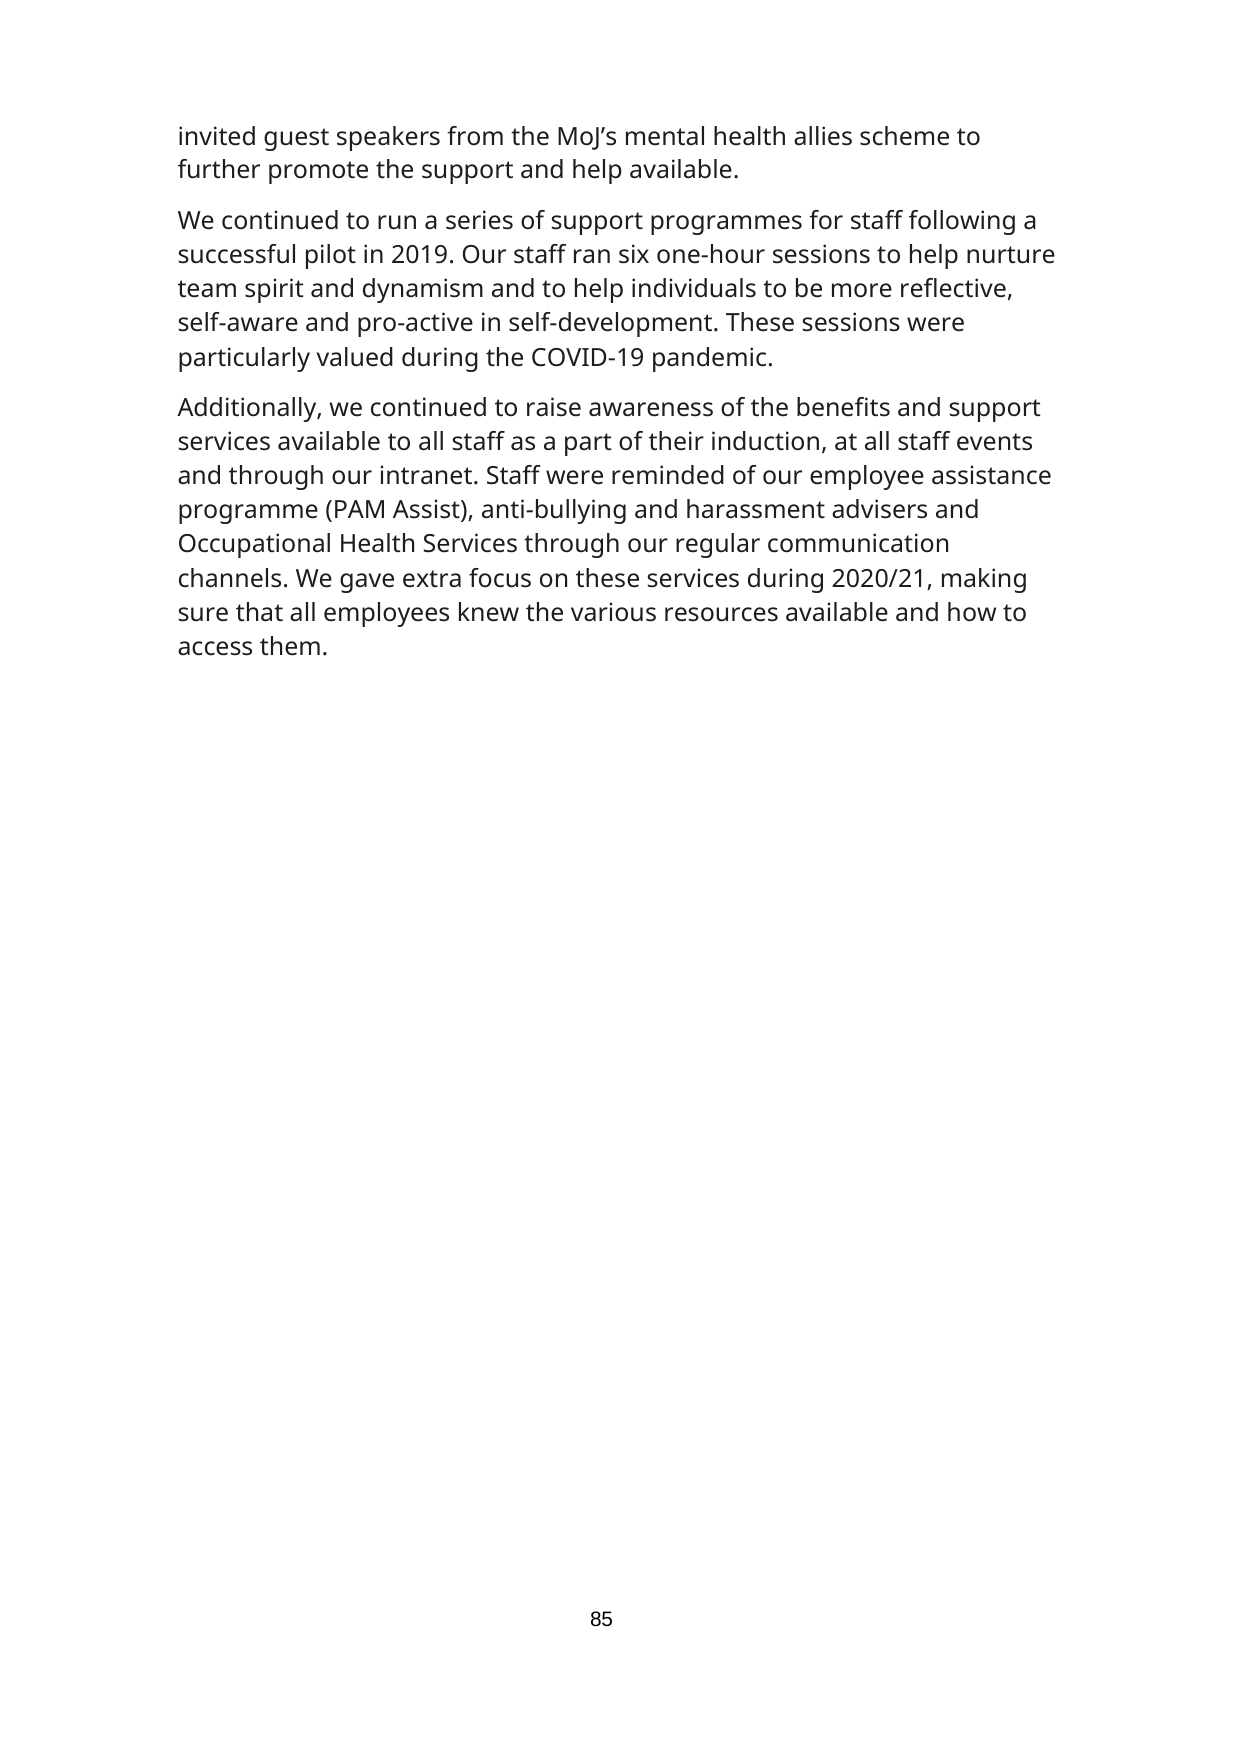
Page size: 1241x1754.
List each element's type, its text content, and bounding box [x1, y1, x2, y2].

text We continued to run a series of support programmes for staff following a successful pilot in 2019. Our staff ran six one-hour sessions to help nurture team spirit and dynamism and to help individuals to be more reflective, self-aware and pro-active in self-development. These sessions were particularly valued during the COVID-19 pandemic. [177, 203, 1063, 373]
text invited guest speakers from the MoJ’s mental health allies scheme to further promote the support and help available. [177, 118, 1063, 186]
text Additionally, we continued to raise awareness of the benefits and support services available to all staff as a part of their induction, at all staff events and through our intranet. Staff were reminded of our employee assistance programme (PAM Assist), anti-bullying and harassment advisers and Occupational Health Services through our regular communication channels. We gave extra focus on these services during 2020/21, making sure that all employees knew the various resources available and how to access them. [177, 390, 1063, 662]
